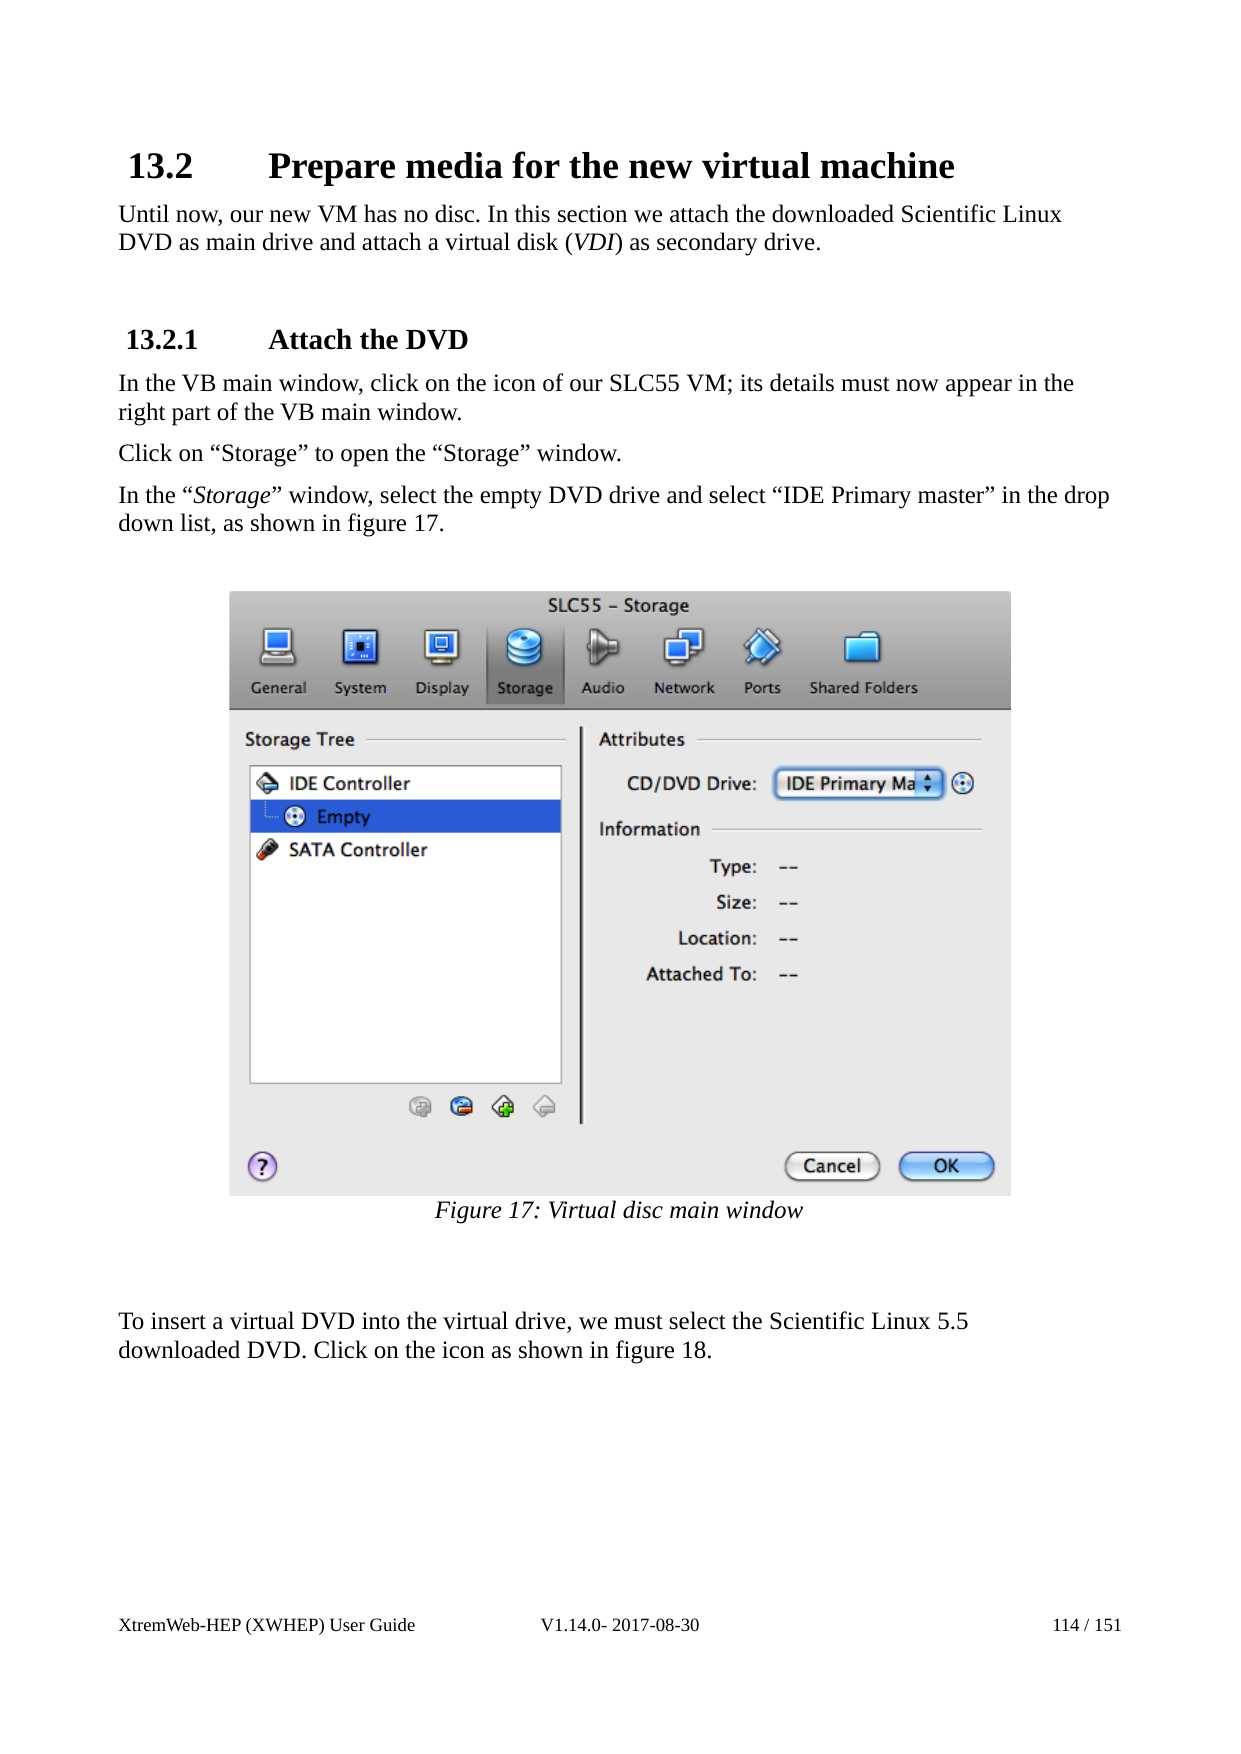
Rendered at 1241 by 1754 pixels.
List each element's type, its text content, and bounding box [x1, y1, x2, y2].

picture [229, 591, 1011, 1196]
text To insert a virtual DVD into the virtual drive, we must select the Scientific Linux 5.5 downloaded DVD. Click on the icon as shown in figure 18. [118, 1306, 1122, 1364]
text Figure 17: Virtual disc main window [229, 1196, 1011, 1224]
text In the VB main window, click on the icon of our SLC55 VM; its details must now appear in the right part of the VB main window. [118, 368, 1122, 426]
subtitle Attach the DVD [118, 322, 1122, 356]
text In the “Storage” window, select the empty DVD drive and select “IDE Primary master” in the drop down list, as shown in figure 17. [118, 480, 1122, 537]
text Until now, our new VM has no disc. In this section we attach the downloaded Scientific Linux DVD as main drive and attach a virtual disk (VDI) as secondary drive. [118, 199, 1122, 256]
text Click on “Storage” to open the “Storage” window. [118, 438, 1122, 467]
subtitle Prepare media for the new virtual machine [118, 143, 1122, 186]
